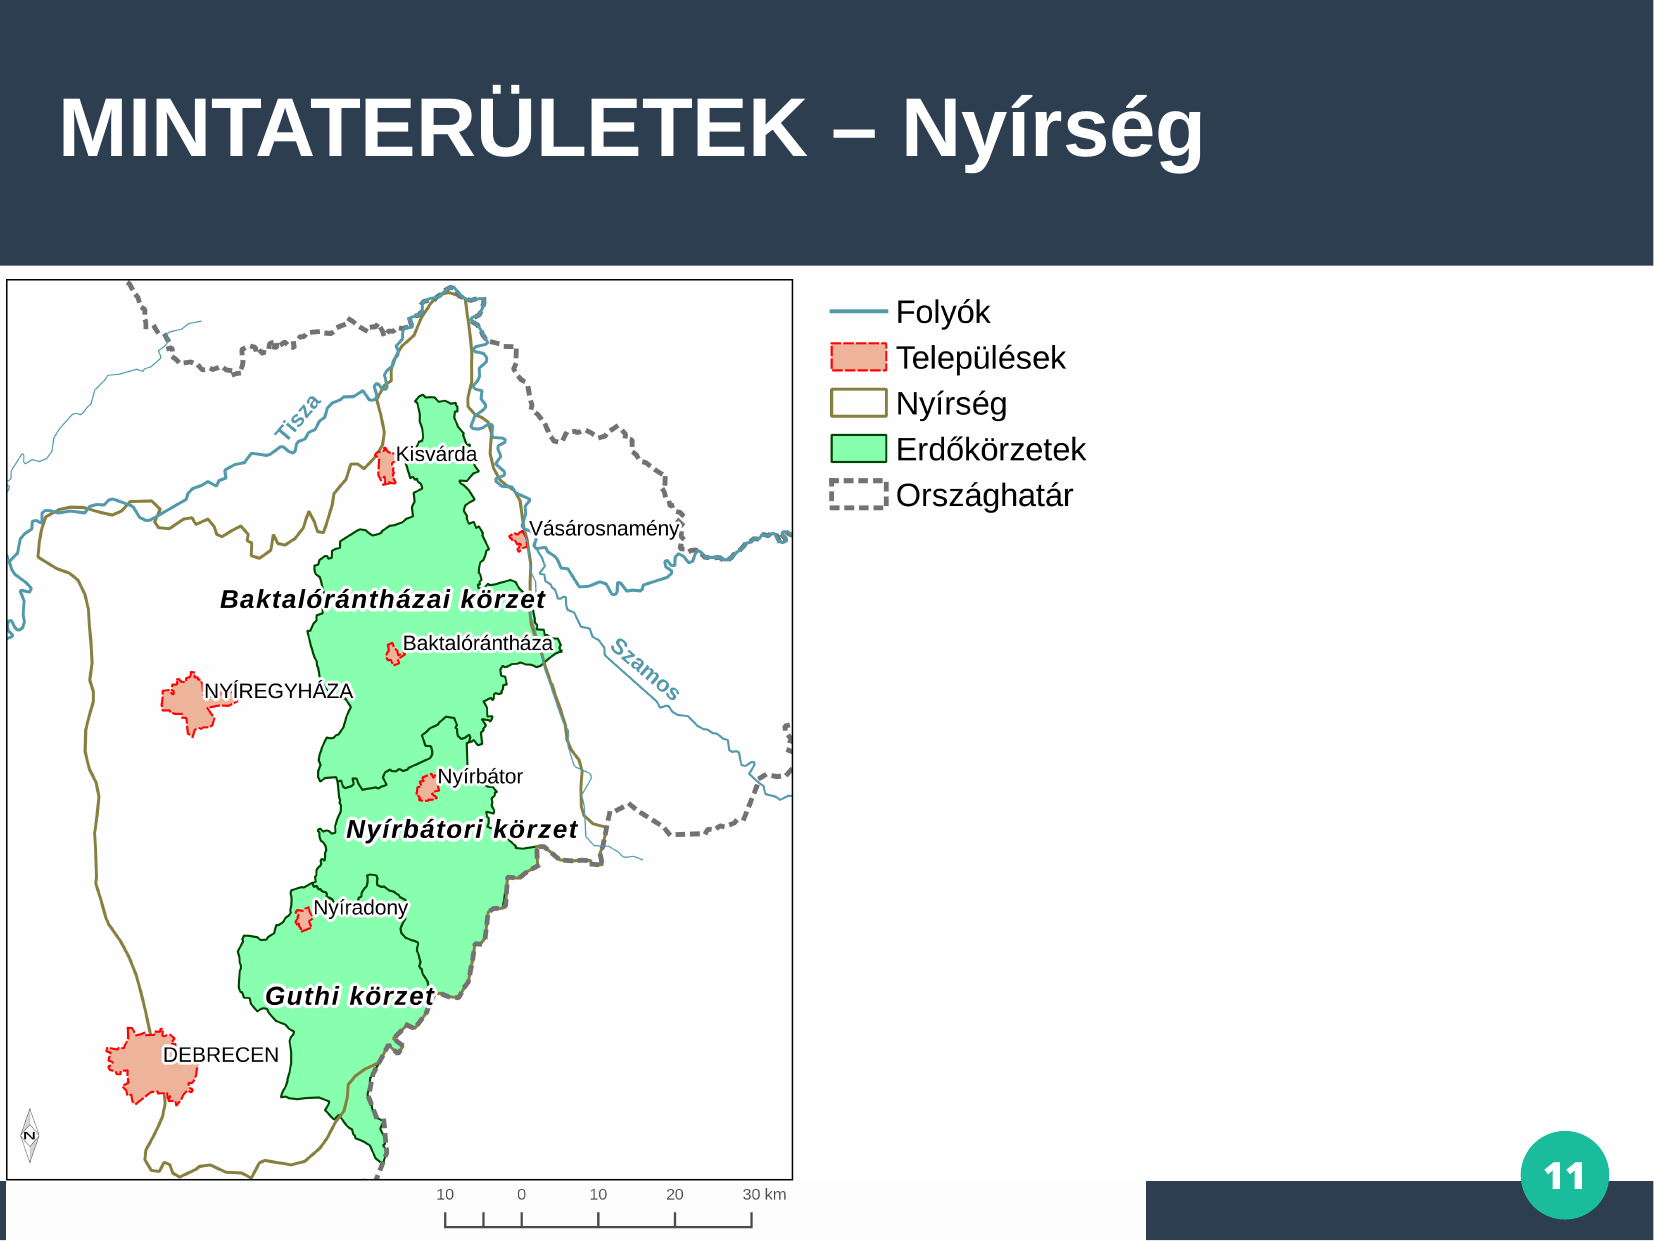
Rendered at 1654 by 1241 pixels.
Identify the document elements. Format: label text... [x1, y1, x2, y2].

title MINTATERÜLETEK – Nyírség [59, 49, 1595, 207]
picture [6, 279, 1146, 1241]
